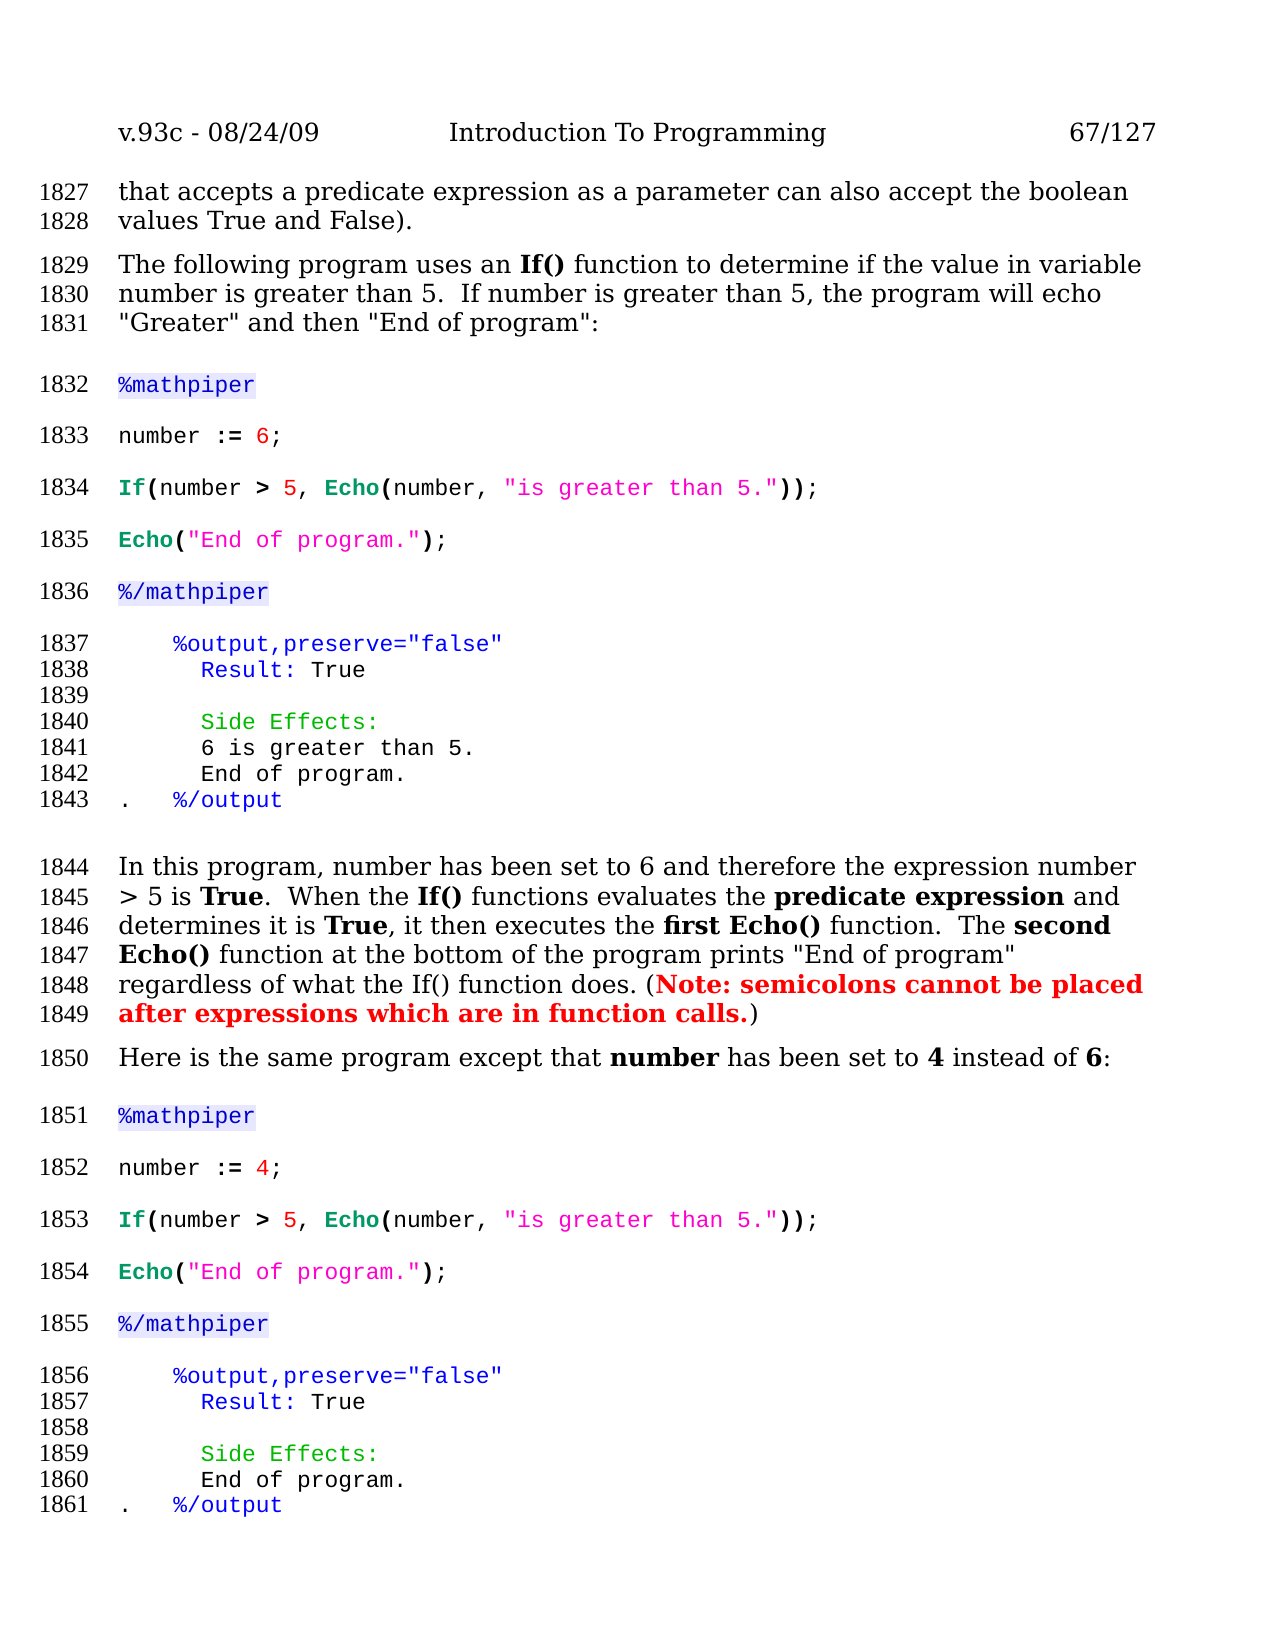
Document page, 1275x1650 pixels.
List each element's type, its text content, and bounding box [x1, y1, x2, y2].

text that accepts a predicate expression as a parameter can also accept the boolean values True and False). [118, 177, 1157, 235]
text number := 4; [118, 1157, 1157, 1183]
text End of program. [118, 762, 1157, 788]
text If(number > 5, Echo(number, "is greater than 5.")); [118, 1208, 1157, 1234]
text Result: True [118, 658, 1157, 684]
text In this program, number has been set to 6 and therefore the expression number > 5 is True. When the If() functions evaluates the predicate expression and determines it is True, it then executes the first Echo() function. The second Echo() function at the bottom of the program prints "End of program" regardless of what the If() function does. (Note: semicolons cannot be placed after expressions which are in function calls.) [118, 852, 1157, 1028]
text %output,preserve="false" [118, 632, 1157, 658]
text . %/output [118, 788, 1157, 814]
text Echo("End of program."); [118, 1260, 1157, 1286]
text Echo("End of program."); [118, 529, 1157, 554]
text Result: True [118, 1390, 1157, 1416]
text Side Effects: [118, 710, 1157, 736]
text %mathpiper [118, 373, 1157, 399]
text Here is the same program except that number has been set to 4 instead of 6: [118, 1043, 1157, 1073]
text %output,preserve="false" [118, 1364, 1157, 1390]
text End of program. [118, 1468, 1157, 1494]
text %/mathpiper [118, 1312, 1157, 1338]
text . %/output [118, 1494, 1157, 1520]
text Side Effects: [118, 1442, 1157, 1468]
text number := 6; [118, 425, 1157, 451]
text 6 is greater than 5. [118, 736, 1157, 762]
text %mathpiper [118, 1105, 1157, 1131]
text %/mathpiper [118, 581, 1157, 606]
text The following program uses an If() function to determine if the value in variable number is greater than 5. If number is greater than 5, the program will echo "Greater" and then "End of program": [118, 250, 1157, 338]
text If(number > 5, Echo(number, "is greater than 5.")); [118, 477, 1157, 503]
